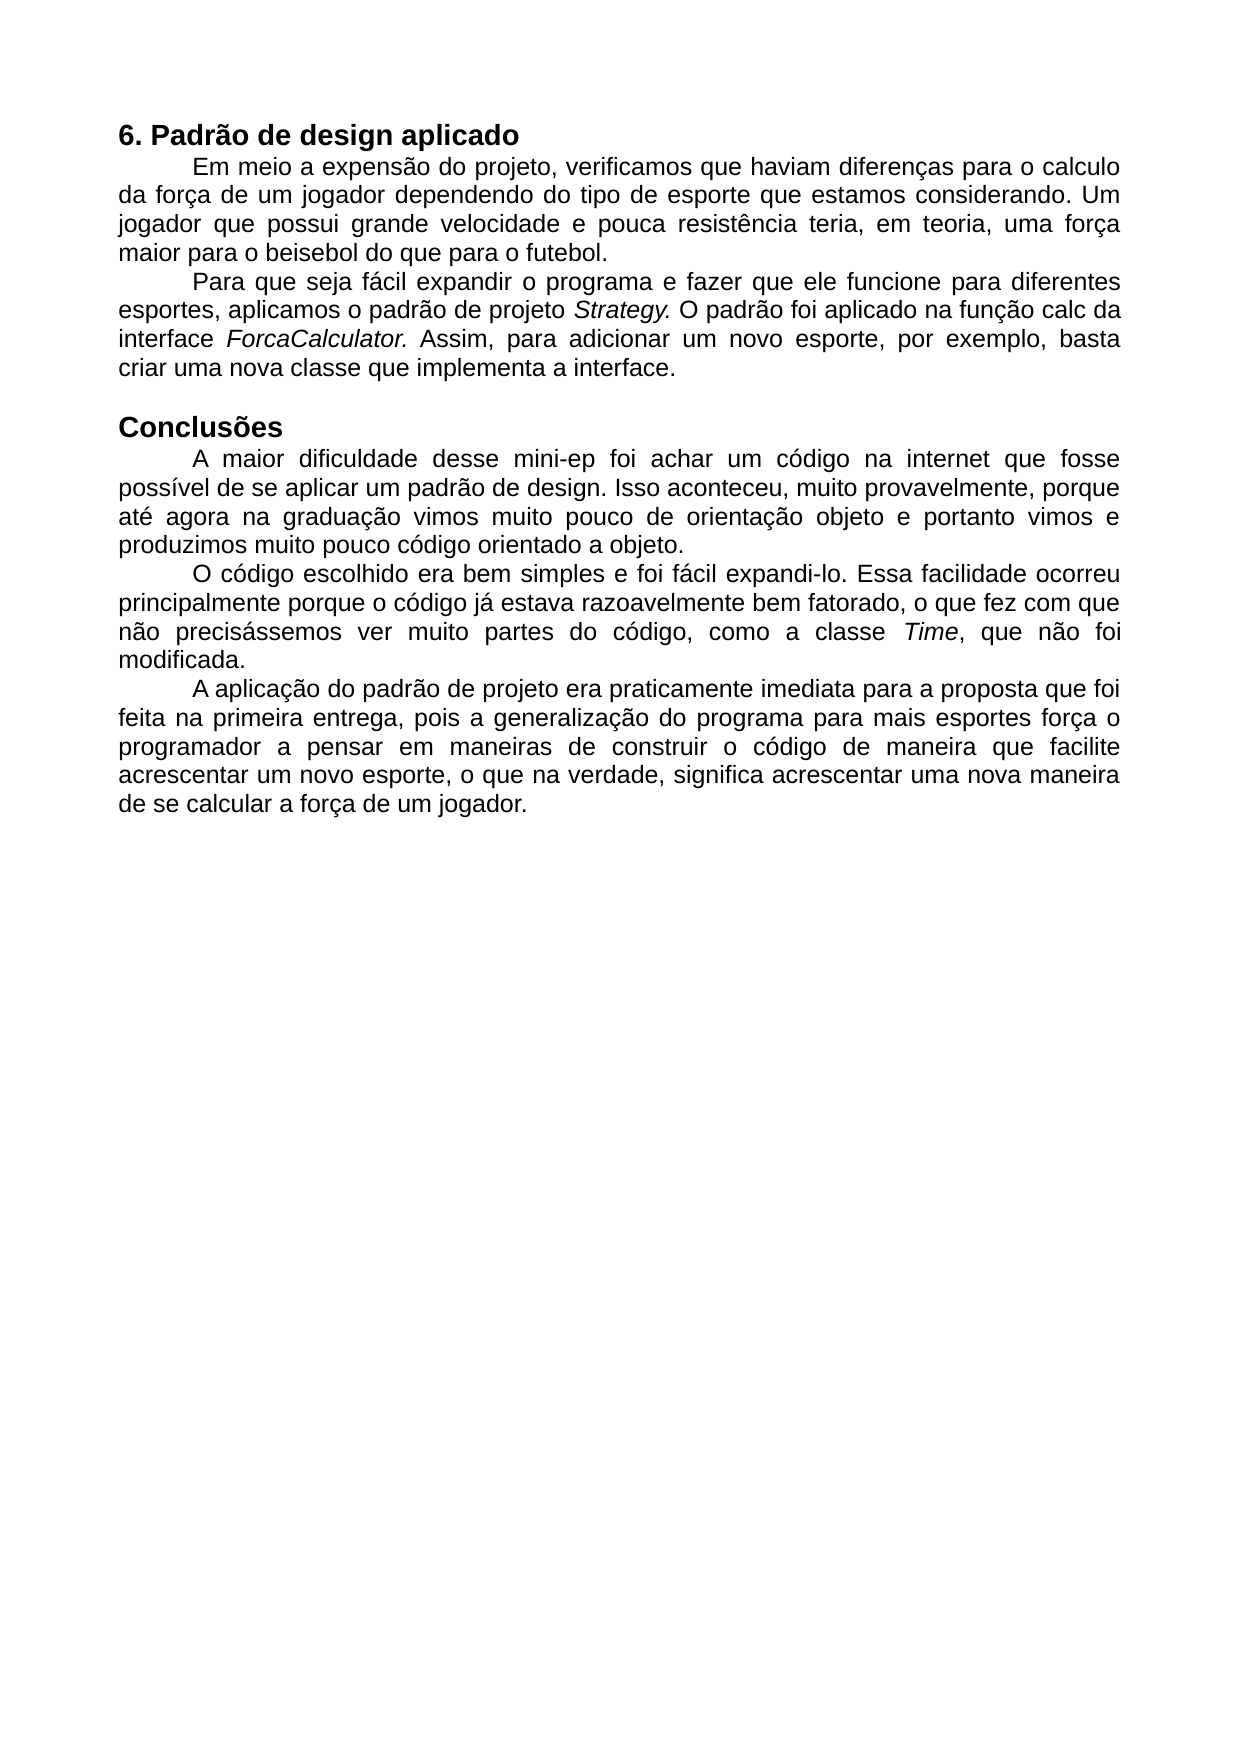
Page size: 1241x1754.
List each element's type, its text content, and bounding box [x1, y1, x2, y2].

text O código escolhido era bem simples e foi fácil expandi-lo. Essa facilidade ocorreu principalmente porque o código já estava razoavelmente bem fatorado, o que fez com que não precisássemos ver muito partes do código, como a classe Time, que não foi modificada. [118, 559, 1122, 674]
text Para que seja fácil expandir o programa e fazer que ele funcione para diferentes esportes, aplicamos o padrão de projeto Strategy. O padrão foi aplicado na função calc da interface ForcaCalculator. Assim, para adicionar um novo esporte, por exemplo, basta criar uma nova classe que implementa a interface. [118, 267, 1122, 382]
text Em meio a expensão do projeto, verificamos que haviam diferenças para o calculo da força de um jogador dependendo do tipo de esporte que estamos considerando. Um jogador que possui grande velocidade e pouca resistência teria, em teoria, uma força maior para o beisebol do que para o futebol. [118, 152, 1122, 267]
text A aplicação do padrão de projeto era praticamente imediata para a proposta que foi feita na primeira entrega, pois a generalização do programa para mais esportes força o programador a pensar em maneiras de construir o código de maneira que facilite acrescentar um novo esporte, o que na verdade, significa acrescentar uma nova maneira de se calcular a força de um jogador. [118, 674, 1122, 818]
text 6. Padrão de design aplicado [118, 118, 1122, 152]
text A maior dificuldade desse mini-ep foi achar um código na internet que fosse possível de se aplicar um padrão de design. Isso aconteceu, muito provavelmente, porque até agora na graduação vimos muito pouco de orientação objeto e portanto vimos e produzimos muito pouco código orientado a objeto. [118, 444, 1122, 559]
text Conclusões [118, 410, 1122, 444]
